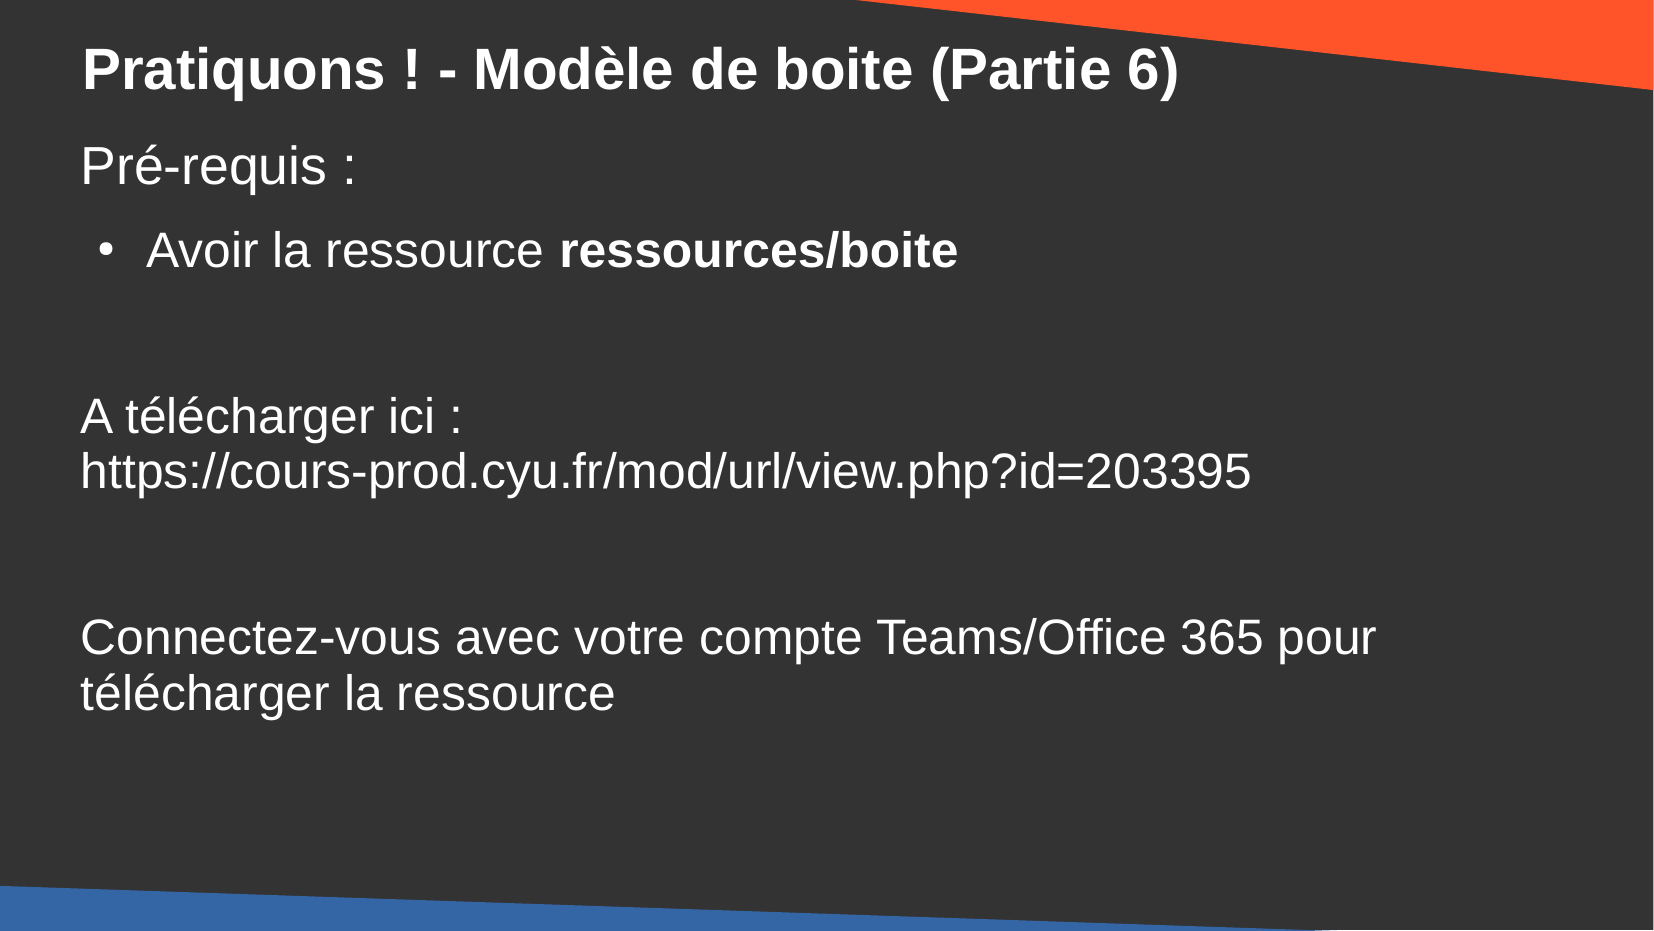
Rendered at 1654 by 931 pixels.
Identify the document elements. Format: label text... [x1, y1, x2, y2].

text_box [855, 0, 1654, 91]
title Pratiquons ! - Modèle de boite (Partie 6) [82, 37, 1571, 114]
text_box [0, 885, 1337, 931]
list Pré-requis : Avoir la ressource ressources/boite A télécharger ici : https://cours-prod.cyu.fr/mod/url/view.php?id=203395 Connectez-vous avec votre compte Teams/Office 365 pour télécharger la ressource [80, 135, 1620, 721]
